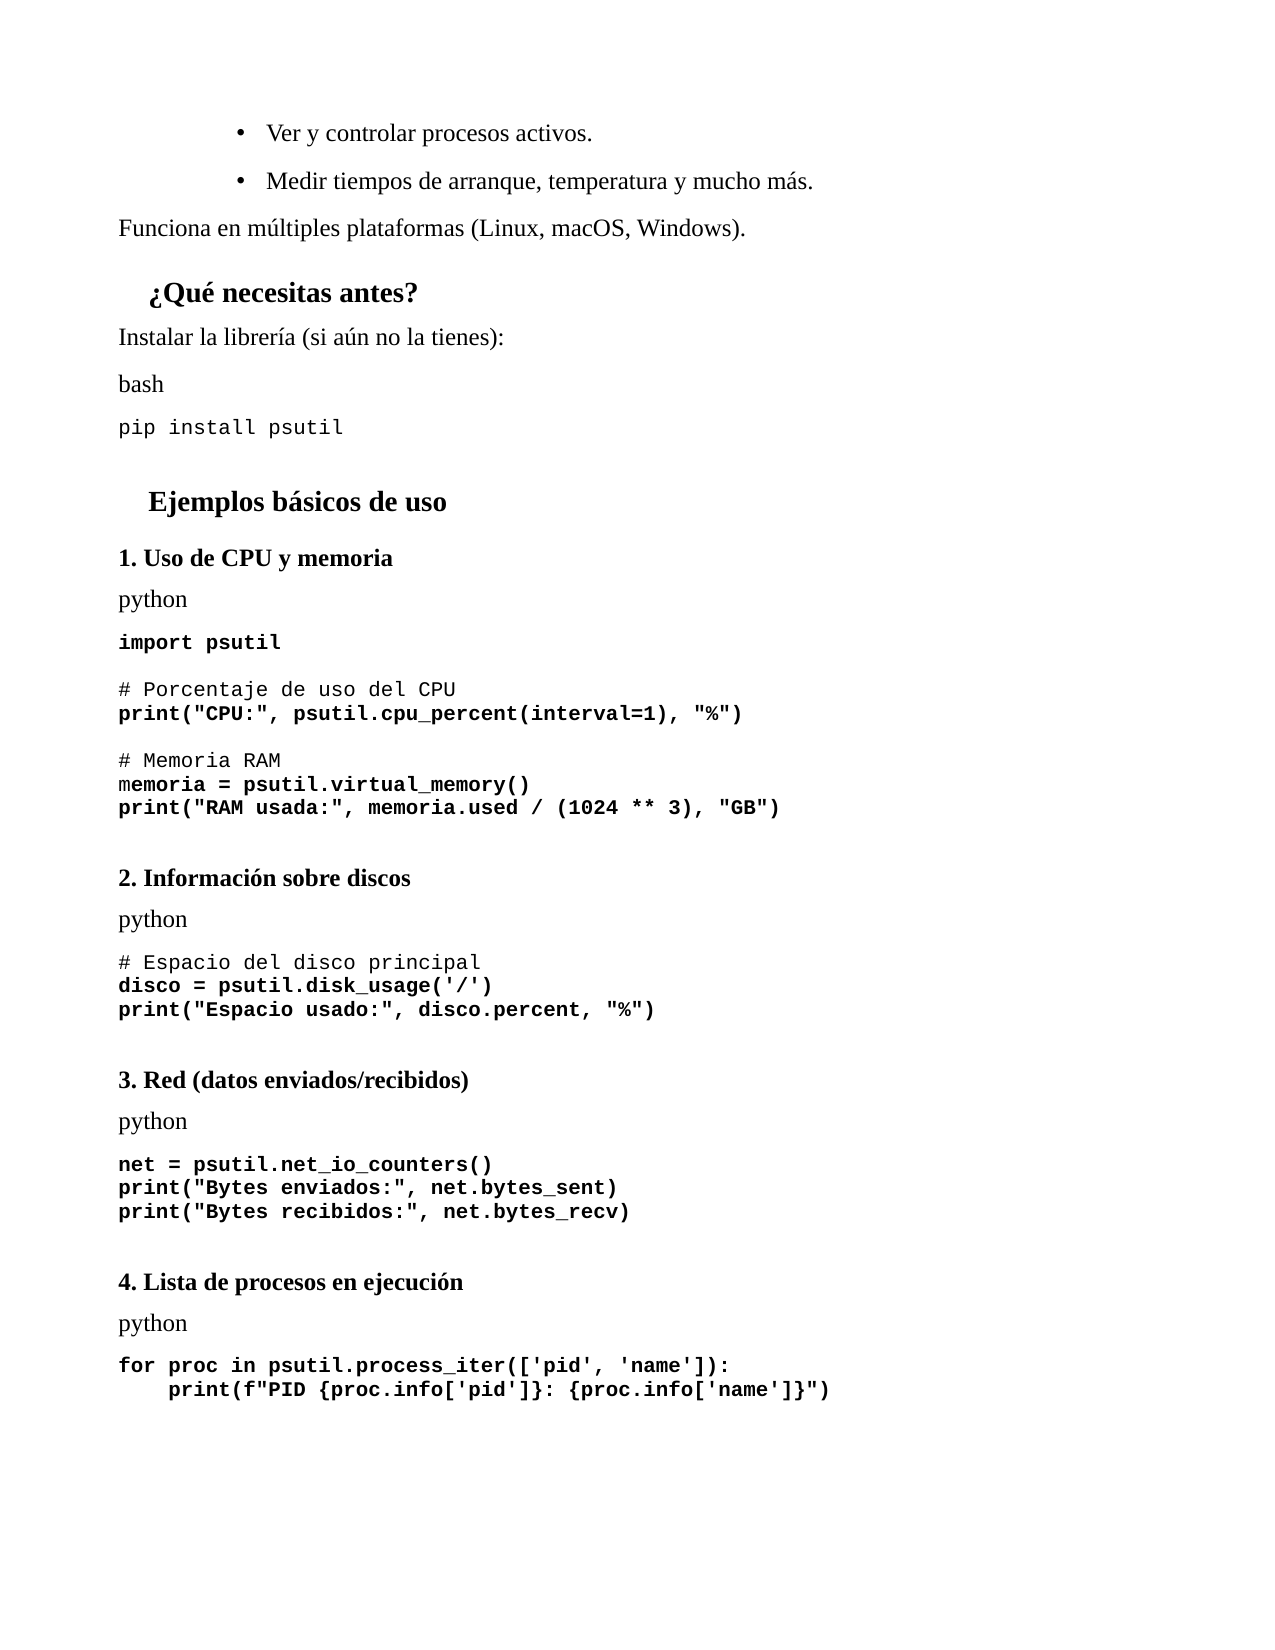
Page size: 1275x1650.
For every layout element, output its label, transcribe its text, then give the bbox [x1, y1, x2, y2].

text pip install psutil [118, 417, 1157, 440]
text # Espacio del disco principal [118, 952, 1157, 976]
text net = psutil.net_io_counters() [118, 1154, 1157, 1177]
text Instalar la librería (si aún no la tienes): [118, 322, 1157, 350]
subtitle 4. Lista de procesos en ejecución [118, 1267, 1157, 1295]
list Medir tiempos de arranque, temperatura y mucho más. [236, 166, 1157, 194]
text import psutil [118, 632, 1157, 656]
text disco = psutil.disk_usage('/') [118, 976, 1157, 999]
list Ver y controlar procesos activos. [236, 118, 1157, 147]
text print("CPU:", psutil.cpu_percent(interval=1), "%") [118, 703, 1157, 726]
text python [118, 904, 1157, 933]
subtitle 1. Uso de CPU y memoria [118, 543, 1157, 572]
text python [118, 584, 1157, 613]
text memoria = psutil.virtual_memory() [118, 774, 1157, 797]
text print(f"PID {proc.info['pid']}: {proc.info['name']}") [118, 1379, 1157, 1403]
text for proc in psutil.process_iter(['pid', 'name']): [118, 1355, 1157, 1379]
subtitle 2. Información sobre discos [118, 863, 1157, 892]
text python [118, 1106, 1157, 1135]
text print("Bytes recibidos:", net.bytes_recv) [118, 1201, 1157, 1224]
text print("Espacio usado:", disco.percent, "%") [118, 999, 1157, 1023]
subtitle 3. Red (datos enviados/recibidos) [118, 1065, 1157, 1093]
subtitle 🧪 Ejemplos básicos de uso [118, 484, 1157, 518]
text print("Bytes enviados:", net.bytes_sent) [118, 1177, 1157, 1201]
text print("RAM usada:", memoria.used / (1024 ** 3), "GB") [118, 797, 1157, 821]
text bash [118, 369, 1157, 398]
text Funciona en múltiples plataformas (Linux, macOS, Windows). [118, 213, 1157, 242]
subtitle ✅ ¿Qué necesitas antes? [118, 276, 1157, 309]
text # Memoria RAM [118, 750, 1157, 774]
text # Porcentaje de uso del CPU [118, 679, 1157, 703]
text python [118, 1308, 1157, 1337]
